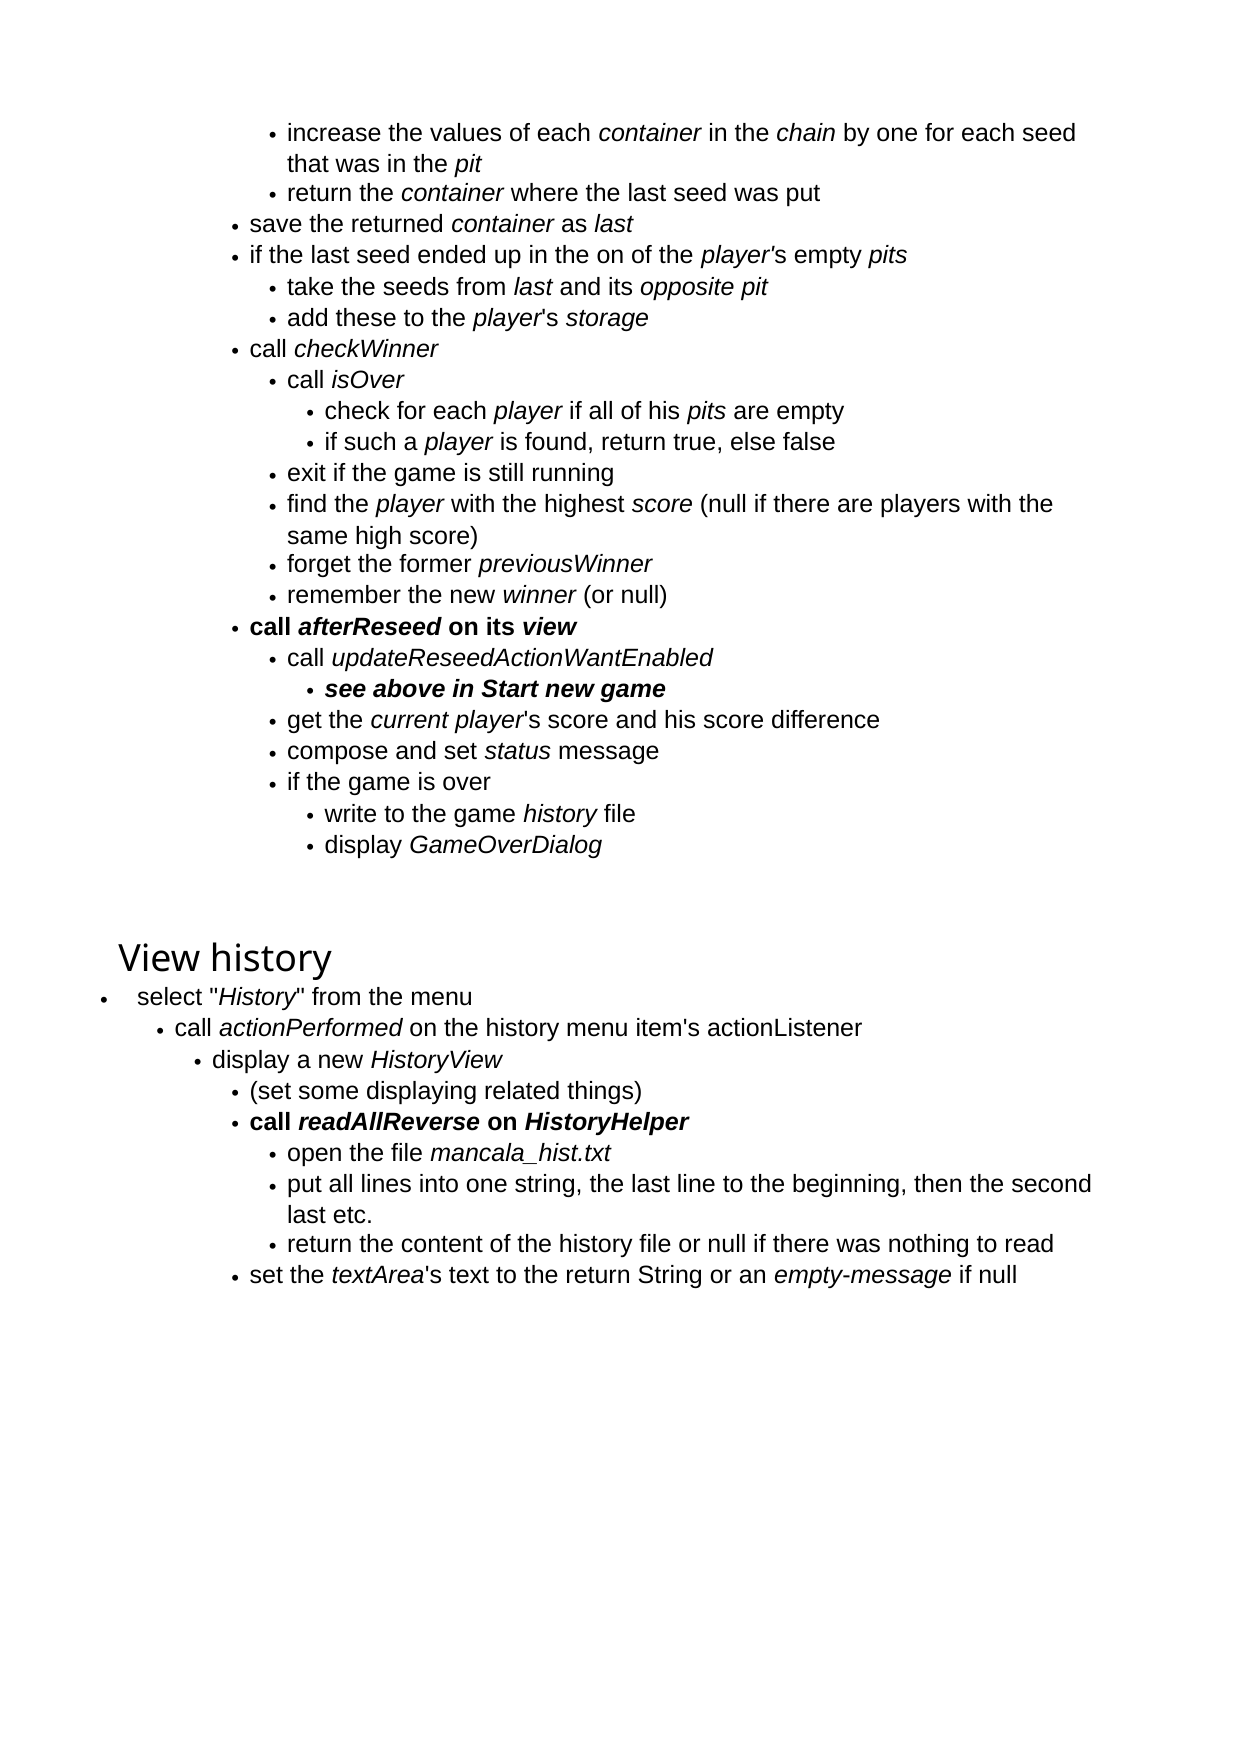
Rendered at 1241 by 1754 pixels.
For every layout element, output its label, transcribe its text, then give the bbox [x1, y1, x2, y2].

list call afterReseed on its view [231, 612, 1122, 643]
list remember the new winner (or null) [268, 581, 1122, 612]
list compose and set status message [268, 736, 1122, 767]
list call actionPerformed on the history menu item's actionListener [156, 1013, 1122, 1044]
list see above in Start new game [306, 674, 1122, 705]
list add these to the player's storage [268, 303, 1122, 334]
list increase the values of each container in the chain by one for each seed that was in the pit [268, 118, 1122, 178]
list exit if the game is still running [268, 458, 1122, 489]
list write to the game history file [306, 798, 1122, 830]
list return the content of the history file or null if there was nothing to read [268, 1229, 1122, 1260]
list save the returned container as last [231, 209, 1122, 240]
subtitle View history [118, 931, 1122, 982]
list call checkWinner [231, 334, 1122, 365]
list select "History" from the menu [99, 982, 1122, 1013]
list check for each player if all of his pits are empty [306, 396, 1122, 427]
list call isOver [268, 365, 1122, 396]
list get the current player's score and his score difference [268, 705, 1122, 736]
list if such a player is found, return true, else false [306, 427, 1122, 458]
list display a new HistoryView [193, 1044, 1122, 1076]
list call readAllReverse on HistoryHelper [231, 1107, 1122, 1138]
list return the container where the last seed was put [268, 178, 1122, 209]
list open the file mancala_hist.txt [268, 1138, 1122, 1169]
list call updateReseedActionWantEnabled [268, 643, 1122, 674]
list (set some displaying related things) [231, 1076, 1122, 1107]
list if the game is over [268, 767, 1122, 798]
list set the textArea's text to the return String or an empty-message if null [231, 1260, 1122, 1291]
list display GameOverDialog [306, 830, 1122, 861]
list if the last seed ended up in the on of the player's empty pits [231, 240, 1122, 271]
list take the seeds from last and its opposite pit [268, 271, 1122, 303]
list find the player with the highest score (null if there are players with the same high score) [268, 489, 1122, 549]
list put all lines into one string, the last line to the beginning, then the second last etc. [268, 1169, 1122, 1229]
list forget the former previousWinner [268, 549, 1122, 581]
